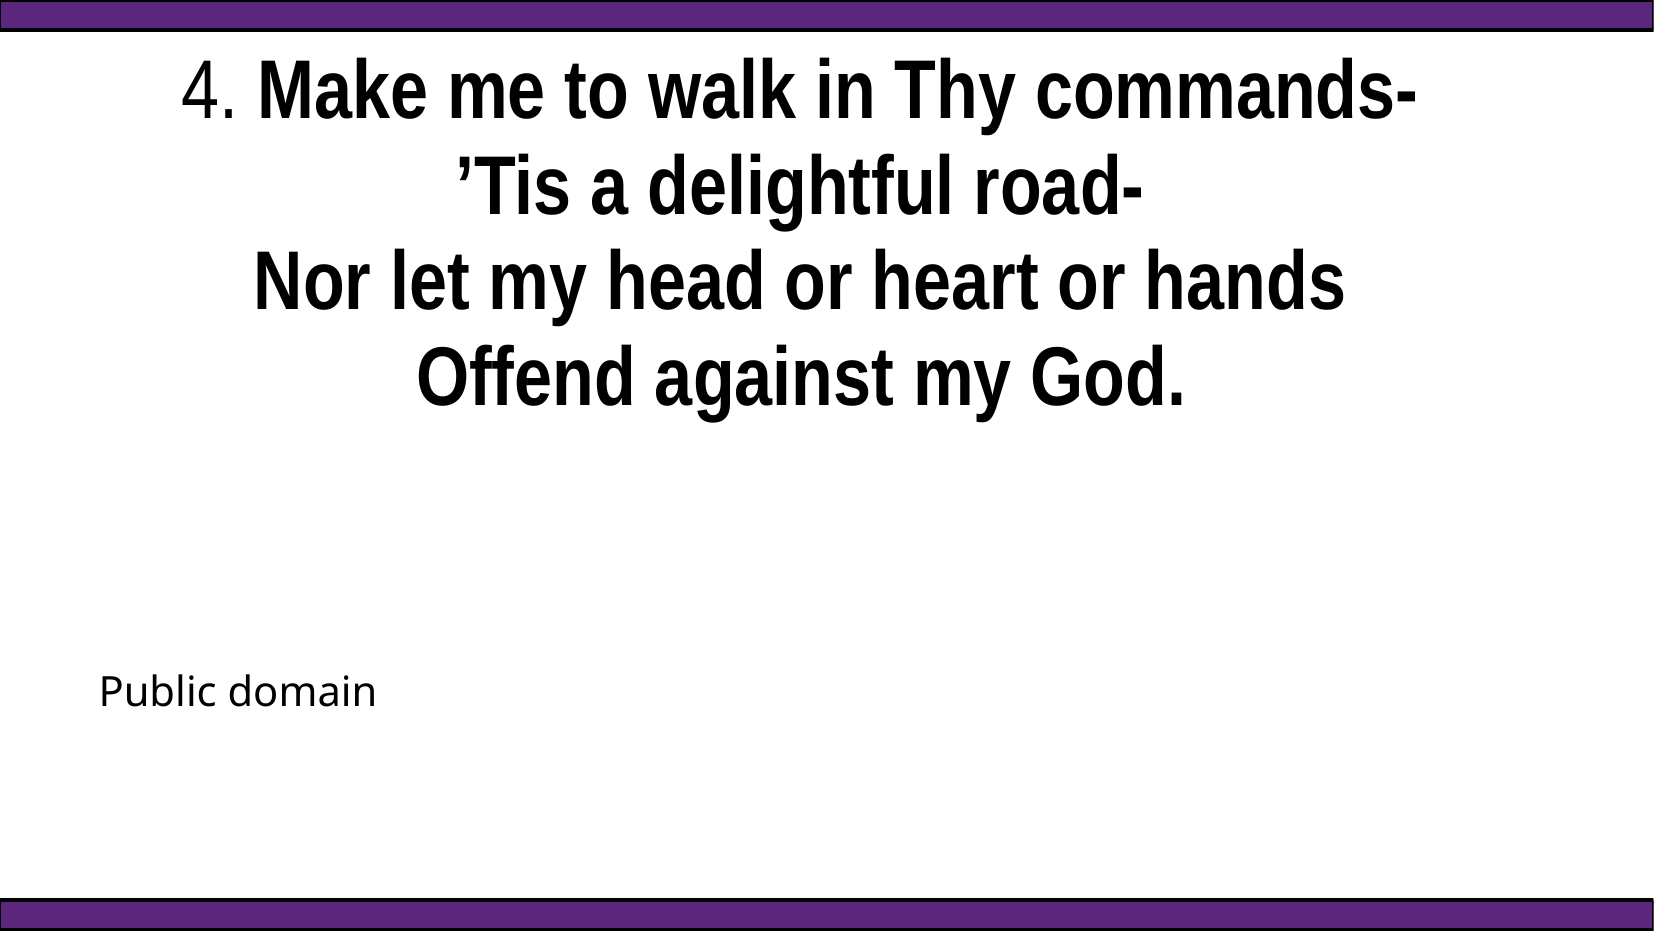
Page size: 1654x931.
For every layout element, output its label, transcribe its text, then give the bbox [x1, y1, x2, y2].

picture [0, 31, 1654, 900]
text_box [0, 0, 1654, 31]
text_box [0, 900, 1654, 931]
text_box 4. Make me to walk in Thy commands- ’Tis a delightful road- Nor let my head or heart or hands Offend against my God. Public domain [30, 33, 1591, 725]
